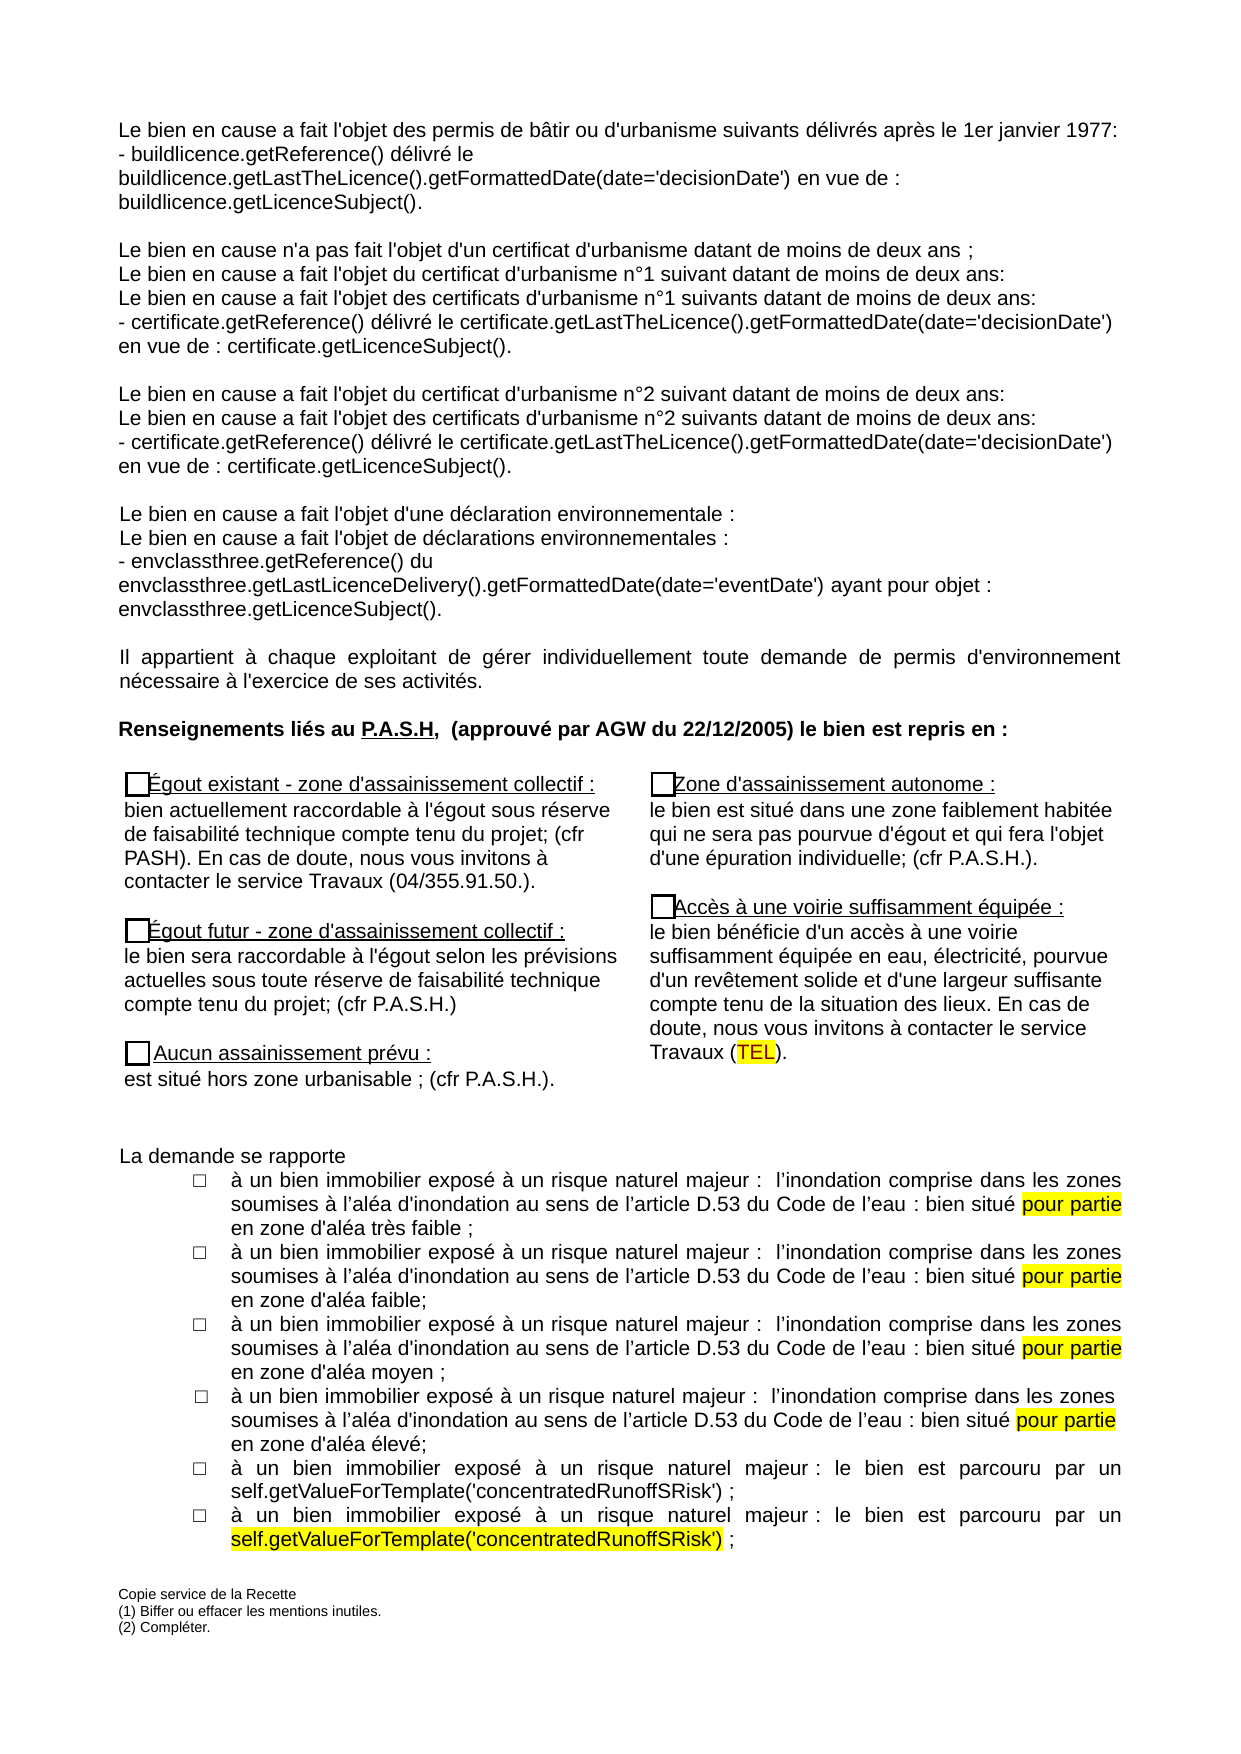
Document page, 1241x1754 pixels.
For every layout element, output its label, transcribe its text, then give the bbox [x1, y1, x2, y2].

text Le bien en cause n'a pas fait l'objet d'un certificat d'urbanisme datant de moins de deux ans ; [118, 238, 1122, 262]
table_header Zone d'assainissement autonome : le bien est situé dans une zone faiblement habitée qui ne sera pas pourvue d'égout et qui fera l'objet d'une épuration individuelle; (cfr P.A.S.H.). Accès à une voirie suffisamment équipée : le bien bénéficie d'un accès à une voirie suffisamment équipée en eau, électricité, pourvue d'un revêtement solide et d'une largeur suffisante compte tenu de la situation des lieux. En cas de doute, nous vous invitons à contacter le service Travaux (TEL). [644, 765, 1122, 1120]
text Il appartient à chaque exploitant de gérer individuellement toute demande de permis d'environnement nécessaire à l'exercice de ses activités. [119, 645, 1122, 693]
table_header Égout existant - zone d'assainissement collectif : bien actuellement raccordable à l'égout sous réserve de faisabilité technique compte tenu du projet; (cfr PASH). En cas de doute, nous vous invitons à contacter le service Travaux (04/355.91.50.). Égout futur - zone d'assainissement collectif : le bien sera raccordable à l'égout selon les prévisions actuelles sous toute réserve de faisabilité technique compte tenu du projet; (cfr P.A.S.H.) Aucun assainissement prévu : est situé hors zone urbanisable ; (cfr P.A.S.H.). [118, 765, 644, 1120]
text Le bien en cause a fait l'objet des certificats d'urbanisme n°1 suivants datant de moins de deux ans: [118, 286, 1122, 310]
text Le bien en cause a fait l'objet des permis de bâtir ou d'urbanisme suivants délivrés après le 1er janvier 1977: [118, 118, 1122, 142]
text Le bien en cause a fait l'objet du certificat d'urbanisme n°2 suivant datant de moins de deux ans: [118, 382, 1122, 406]
list à un bien immobilier exposé à un risque naturel majeur : l’inondation comprise dans les zones soumises à l’aléa d'inondation au sens de l’article D.53 du Code de l’eau : bien situé pour partie en zone d'aléa élevé; [195, 1383, 1122, 1455]
text - certificate.getReference() délivré le certificate.getLastTheLicence().getFormattedDate(date='decisionDate') en vue de : certificate.getLicenceSubject(). [118, 310, 1122, 358]
text - buildlicence.getReference() délivré le buildlicence.getLastTheLicence().getFormattedDate(date='decisionDate') en vue de : buildlicence.getLicenceSubject(). [118, 142, 1122, 214]
text Le bien en cause a fait l'objet du certificat d'urbanisme n°1 suivant datant de moins de deux ans: [118, 262, 1122, 286]
text Le bien en cause a fait l'objet des certificats d'urbanisme n°2 suivants datant de moins de deux ans: [118, 406, 1122, 429]
text - envclassthree.getReference() du envclassthree.getLastLicenceDelivery().getFormattedDate(date='eventDate') ayant pour objet : envclassthree.getLicenceSubject(). [118, 549, 1122, 621]
text Renseignements liés au P.A.S.H, (approuvé par AGW du 22/12/2005) le bien est repris en : [118, 717, 1122, 741]
text Le bien en cause a fait l'objet de déclarations environnementales : [119, 525, 1122, 549]
list à un bien immobilier exposé à un risque naturel majeur : le bien est parcouru par un self.getValueForTemplate('concentratedRunoffSRisk') ; [193, 1455, 1122, 1503]
list à un bien immobilier exposé à un risque naturel majeur : l’inondation comprise dans les zones soumises à l’aléa d'inondation au sens de l’article D.53 du Code de l’eau : bien situé pour partie en zone d'aléa faible; [193, 1240, 1122, 1312]
list à un bien immobilier exposé à un risque naturel majeur : l’inondation comprise dans les zones soumises à l’aléa d'inondation au sens de l’article D.53 du Code de l’eau : bien situé pour partie en zone d'aléa très faible ; [193, 1168, 1122, 1240]
list à un bien immobilier exposé à un risque naturel majeur : le bien est parcouru par un self.getValueForTemplate('concentratedRunoffSRisk') ; [193, 1503, 1122, 1551]
text Le bien en cause a fait l'objet d'une déclaration environnementale : [119, 501, 1122, 525]
text La demande se rapporte [119, 1144, 1122, 1168]
text - certificate.getReference() délivré le certificate.getLastTheLicence().getFormattedDate(date='decisionDate') en vue de : certificate.getLicenceSubject(). [118, 429, 1122, 477]
list à un bien immobilier exposé à un risque naturel majeur : l’inondation comprise dans les zones soumises à l’aléa d'inondation au sens de l’article D.53 du Code de l’eau : bien situé pour partie en zone d'aléa moyen ; [193, 1312, 1122, 1383]
